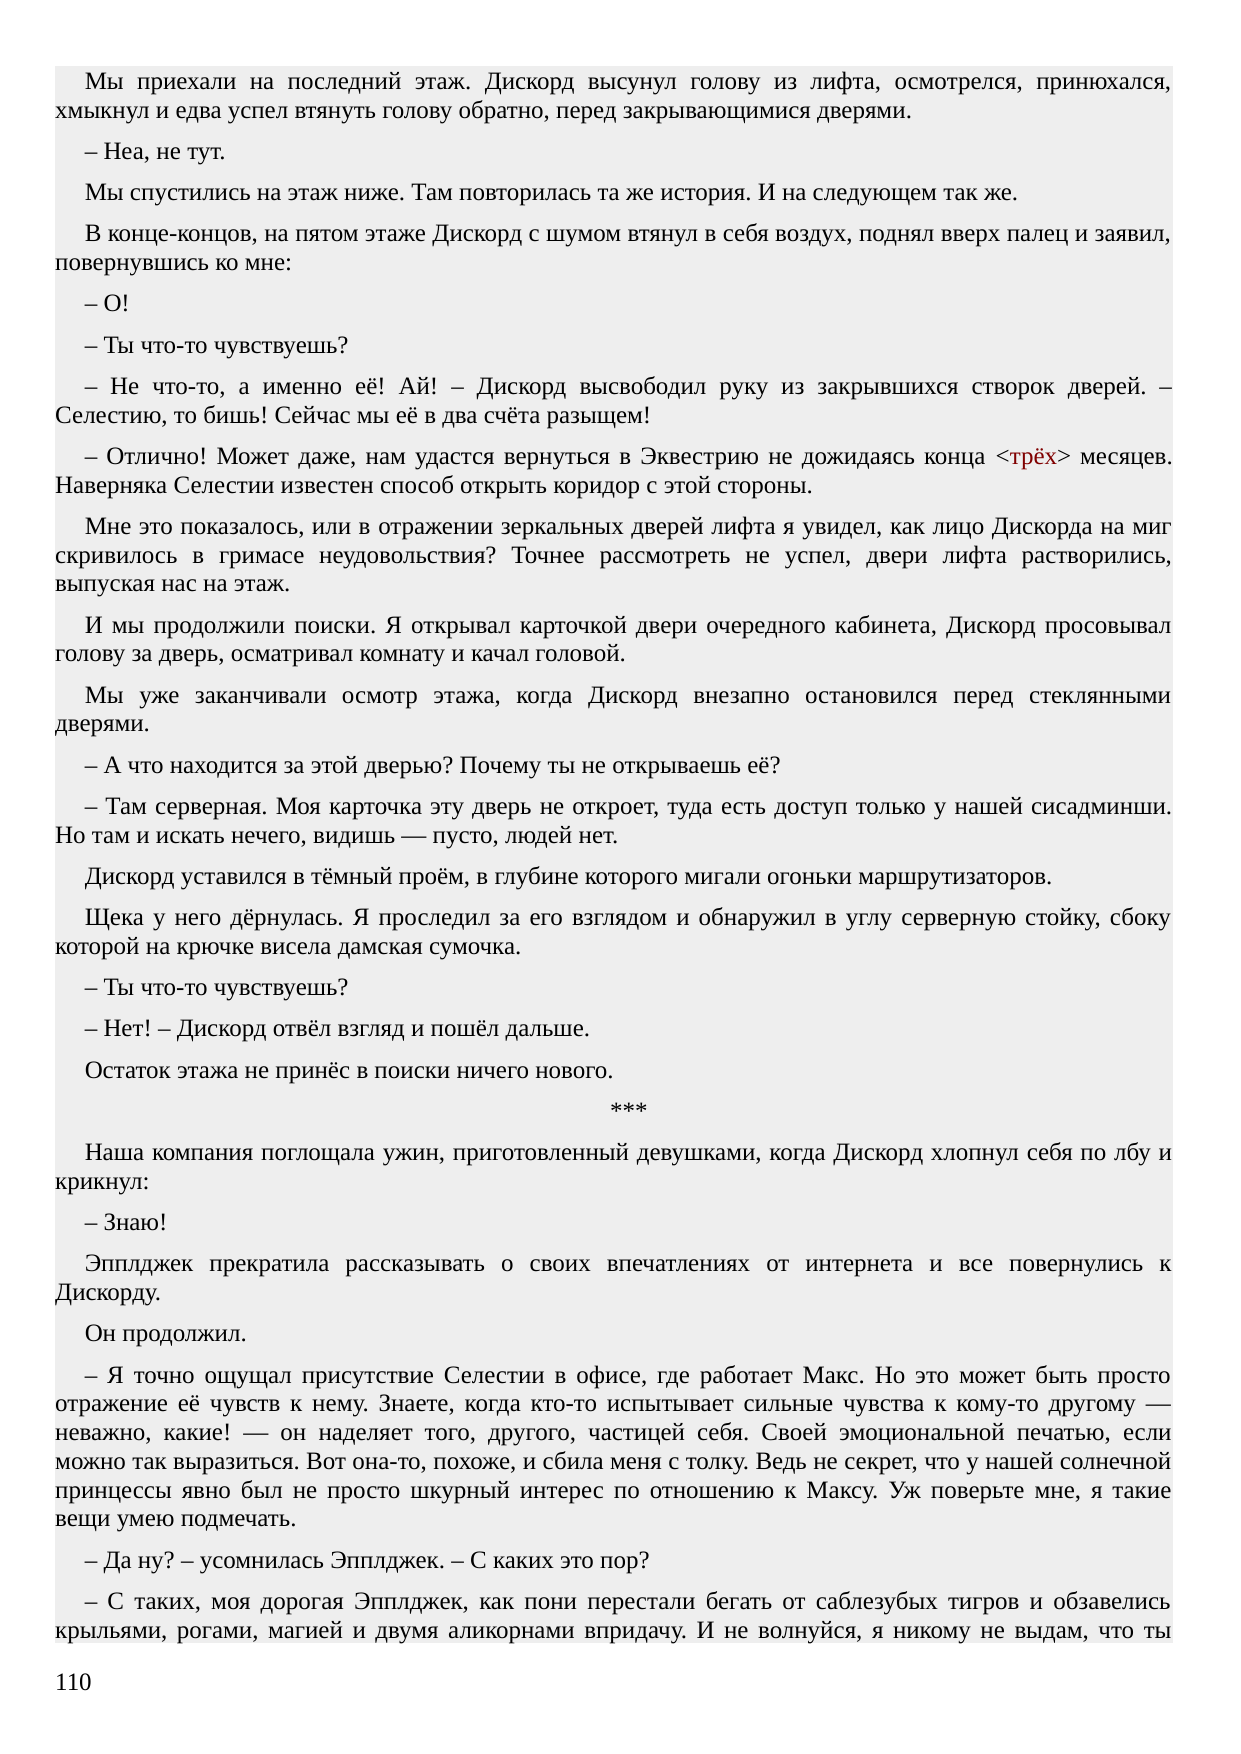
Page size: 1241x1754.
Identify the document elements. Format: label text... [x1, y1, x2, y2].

text – А что находится за этой дверью? Почему ты не открываешь её? [55, 750, 1173, 778]
text – Ты что-то чувствуешь? [55, 972, 1173, 1001]
text – Отлично! Может даже, нам удастся вернуться в Эквестрию не дожидаясь конца <трёх> месяцев. Наверняка Селестии известен способ открыть коридор с этой стороны. [55, 441, 1173, 498]
text – О! [55, 288, 1173, 317]
text – Я точно ощущал присутствие Селестии в офисе, где работает Макс. Но это может быть просто отражение её чувств к нему. Знаете, когда кто-то испытывает сильные чувства к кому-то другому — неважно, какие! — он наделяет того, другого, частицей себя. Своей эмоциональной печатью, если можно так выразиться. Вот она-то, похоже, и сбила меня с толку. Ведь не секрет, что у нашей солнечной принцессы явно был не просто шкурный интерес по отношению к Максу. Уж поверьте мне, я такие вещи умею подмечать. [55, 1360, 1173, 1532]
text – Нет! – Дискорд отвёл взгляд и пошёл дальше. [55, 1013, 1173, 1042]
text Мы уже заканчивали осмотр этажа, когда Дискорд внезапно остановился перед стеклянными дверями. [55, 680, 1173, 737]
text Он продолжил. [55, 1318, 1173, 1347]
text – Знаю! [55, 1207, 1173, 1236]
text Щека у него дёрнулась. Я проследил за его взглядом и обнаружил в углу серверную стойку, сбоку которой на крючке висела дамская сумочка. [55, 902, 1173, 960]
text *** [55, 1096, 1173, 1125]
text Мы спустились на этаж ниже. Там повторилась та же история. И на следующем так же. [55, 177, 1173, 206]
text Остаток этажа не принёс в поиски ничего нового. [55, 1055, 1173, 1083]
text – Там серверная. Моя карточка эту дверь не откроет, туда есть доступ только у нашей сисадминши. Но там и искать нечего, видишь — пусто, людей нет. [55, 791, 1173, 848]
text И мы продолжили поиски. Я открывал карточкой двери очередного кабинета, Дискорд просовывал голову за дверь, осматривал комнату и качал головой. [55, 610, 1173, 667]
text – Ты что-то чувствуешь? [55, 330, 1173, 358]
text – Да ну? – усомнилась Эпплджек. – С каких это пор? [55, 1545, 1173, 1573]
text – С таких, моя дорогая Эпплджек, как пони перестали бегать от саблезубых тигров и обзавелись крыльями, рогами, магией и двумя аликорнами впридачу. И не волнуйся, я никому не выдам, что ты [55, 1586, 1173, 1643]
text Мне это показалось, или в отражении зеркальных дверей лифта я увидел, как лицо Дискорда на миг скривилось в гримасе неудовольствия? Точнее рассмотреть не успел, двери лифта растворились, выпуская нас на этаж. [55, 511, 1173, 597]
text – Не что-то, а именно её! Ай! – Дискорд высвободил руку из закрывшихся створок дверей. – Селестию, то бишь! Сейчас мы её в два счёта разыщем! [55, 371, 1173, 428]
text В конце-концов, на пятом этаже Дискорд с шумом втянул в себя воздух, поднял вверх палец и заявил, повернувшись ко мне: [55, 218, 1173, 276]
text Дискорд уставился в тёмный проём, в глубине которого мигали огоньки маршрутизаторов. [55, 861, 1173, 890]
text Наша компания поглощала ужин, приготовленный девушками, когда Дискорд хлопнул себя по лбу и крикнул: [55, 1137, 1173, 1195]
text – Неа, не тут. [55, 136, 1173, 165]
text Мы приехали на последний этаж. Дискорд высунул голову из лифта, осмотрелся, принюхался, хмыкнул и едва успел втянуть голову обратно, перед закрывающимися дверями. [55, 66, 1173, 123]
text Эпплджек прекратила рассказывать о своих впечатлениях от интернета и все повернулись к Дискорду. [55, 1248, 1173, 1306]
